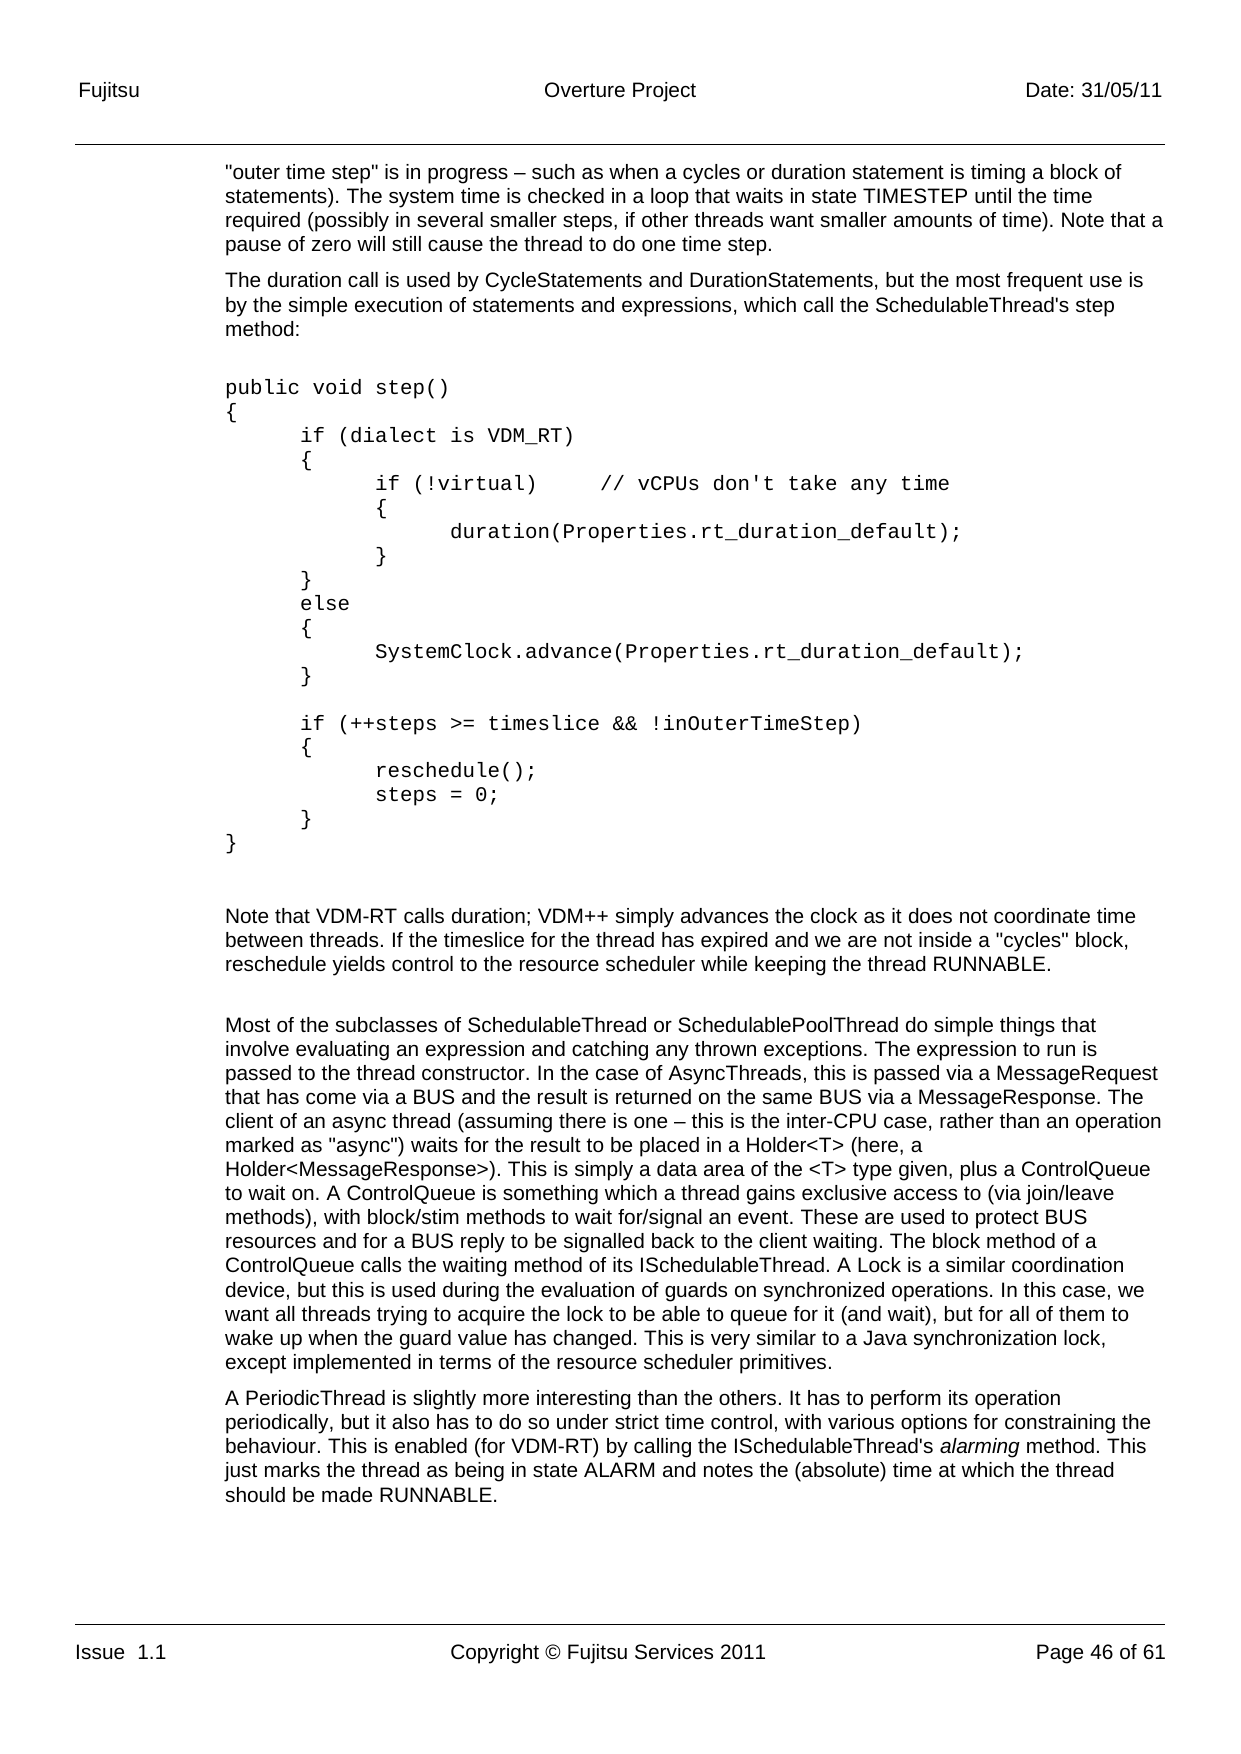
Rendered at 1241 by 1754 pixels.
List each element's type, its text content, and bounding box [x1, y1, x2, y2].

text if (++steps >= timeslice && !inOuterTimeStep) [225, 712, 1165, 736]
text { [225, 449, 1165, 473]
text { [225, 736, 1165, 760]
text if (dialect is VDM_RT) [225, 425, 1165, 449]
text reschedule(); [225, 760, 1165, 784]
text } [225, 808, 1165, 832]
text } [225, 664, 1165, 688]
text Most of the subclasses of SchedulableThread or SchedulablePoolThread do simple things that involve evaluating an expression and catching any thrown exceptions. The expression to run is passed to the thread constructor. In the case of AsyncThreads, this is passed via a MessageRequest that has come via a BUS and the result is returned on the same BUS via a MessageResponse. The client of an async thread (assuming there is one – this is the inter-CPU case, rather than an operation marked as "async") waits for the result to be placed in a Holder<T> (here, a Holder<MessageResponse>). This is simply a data area of the <T> type given, plus a ControlQueue to wait on. A ControlQueue is something which a thread gains exclusive access to (via join/leave methods), with block/stim methods to wait for/signal an event. These are used to protect BUS resources and for a BUS reply to be signalled back to the client waiting. The block method of a ControlQueue calls the waiting method of its ISchedulableThread. A Lock is a similar coordination device, but this is used during the evaluation of guards on synchronized operations. In this case, we want all threads trying to acquire the lock to be able to queue for it (and wait), but for all of them to wake up when the guard value has changed. This is very similar to a Java synchronization lock, except implemented in terms of the resource scheduler primitives. [225, 1013, 1165, 1374]
text Note that VDM-RT calls duration; VDM++ simply advances the clock as it does not coordinate time between threads. If the timeslice for the thread has expired and we are not inside a "cycles" block, reschedule yields control to the resource scheduler while keeping the thread RUNNABLE. [225, 904, 1165, 976]
text The duration call is used by CycleStatements and DurationStatements, but the most frequent use is by the simple execution of statements and expressions, which call the SchedulableThread's step method: [225, 268, 1165, 341]
text steps = 0; [225, 784, 1165, 808]
text } [225, 569, 1165, 593]
text else [225, 593, 1165, 617]
text } [225, 832, 1165, 856]
text { [225, 617, 1165, 641]
text if (!virtual) // vCPUs don't take any time [225, 473, 1165, 497]
text } [225, 545, 1165, 569]
text SystemClock.advance(Properties.rt_duration_default); [225, 641, 1165, 664]
text "outer time step" is in progress – such as when a cycles or duration statement is timing a block of statements). The system time is checked in a loop that waits in state TIMESTEP until the time required (possibly in several smaller steps, if other threads want smaller amounts of time). Note that a pause of zero will still cause the thread to do one time step. [225, 160, 1165, 256]
text A PeriodicThread is slightly more interesting than the others. It has to perform its operation periodically, but it also has to do so under strict time control, with various options for constraining the behaviour. This is enabled (for VDM-RT) by calling the ISchedulableThread's alarming method. This just marks the thread as being in state ALARM and notes the (absolute) time at which the thread should be made RUNNABLE. [225, 1386, 1165, 1507]
text { [225, 497, 1165, 521]
text public void step() [225, 377, 1165, 401]
text { [225, 401, 1165, 425]
text duration(Properties.rt_duration_default); [225, 521, 1165, 545]
